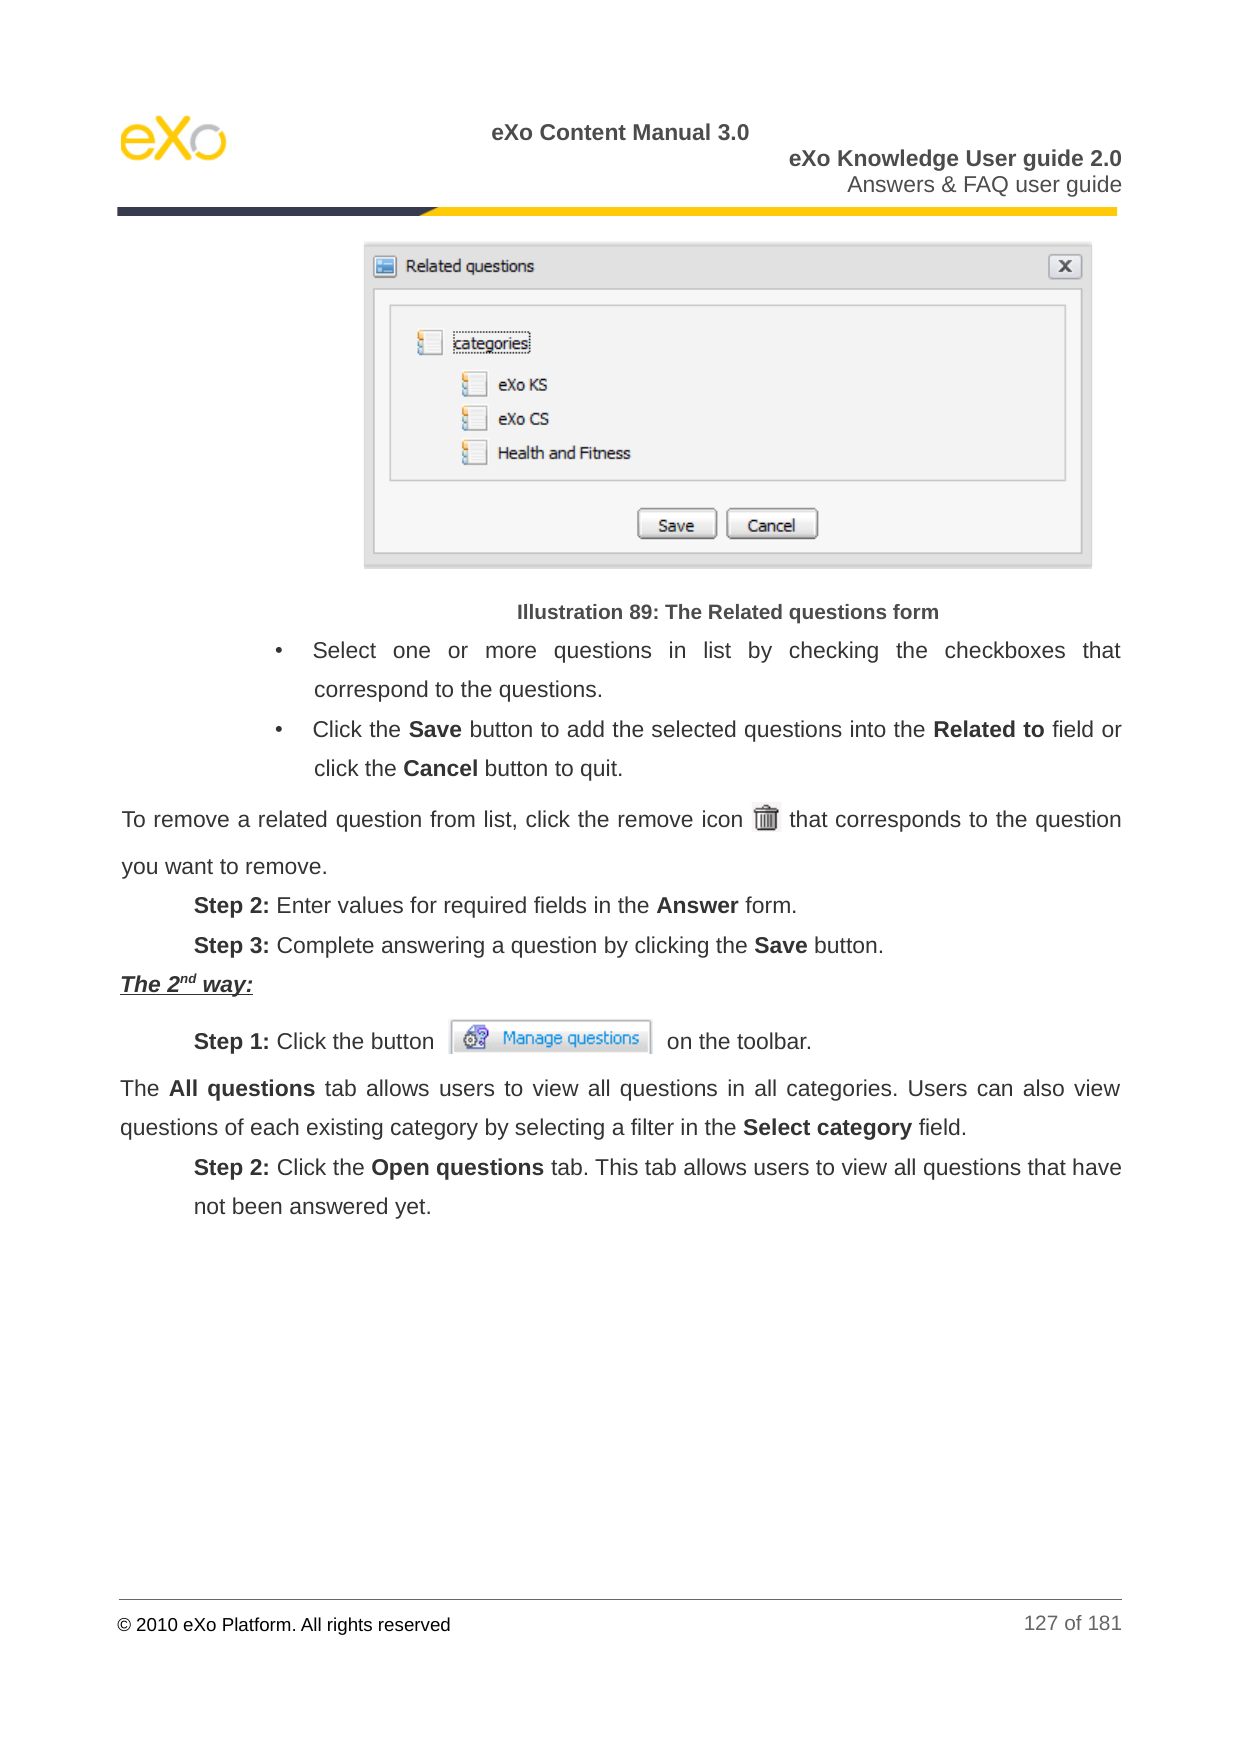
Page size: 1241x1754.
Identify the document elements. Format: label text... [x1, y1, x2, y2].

list Click the Save button to add the selected questions into the Related to field or click the Cancel button to quit. [275, 716, 1122, 782]
list Illustration 89: The Related questions form [364, 569, 1092, 624]
picture [363, 241, 1093, 569]
list The 2nd way: [82, 971, 1122, 997]
list Step 1: Click the button on the toolbar. [156, 1011, 1122, 1061]
picture [120, 115, 227, 161]
list Select one or more questions in list by checking the checkboxes that correspond to the questions. [275, 228, 1122, 703]
picture [448, 1018, 653, 1054]
list The All questions tab allows users to view all questions in all categories. Users can also view questions of each existing category by selecting a filter in the Select category field. [82, 1074, 1122, 1140]
list To remove a related question from list, click the remove iconthat corresponds to the question you want to remove. [84, 795, 1122, 879]
list Step 3: Complete answering a question by clicking the Save button. [156, 932, 1122, 958]
picture [117, 207, 1118, 216]
picture [751, 802, 782, 832]
list Step 2: Click the Open questions tab. This tab allows users to view all questions that have not been answered yet. [156, 1153, 1122, 1219]
list Step 2: Enter values for required fields in the Answer form. [156, 892, 1122, 918]
